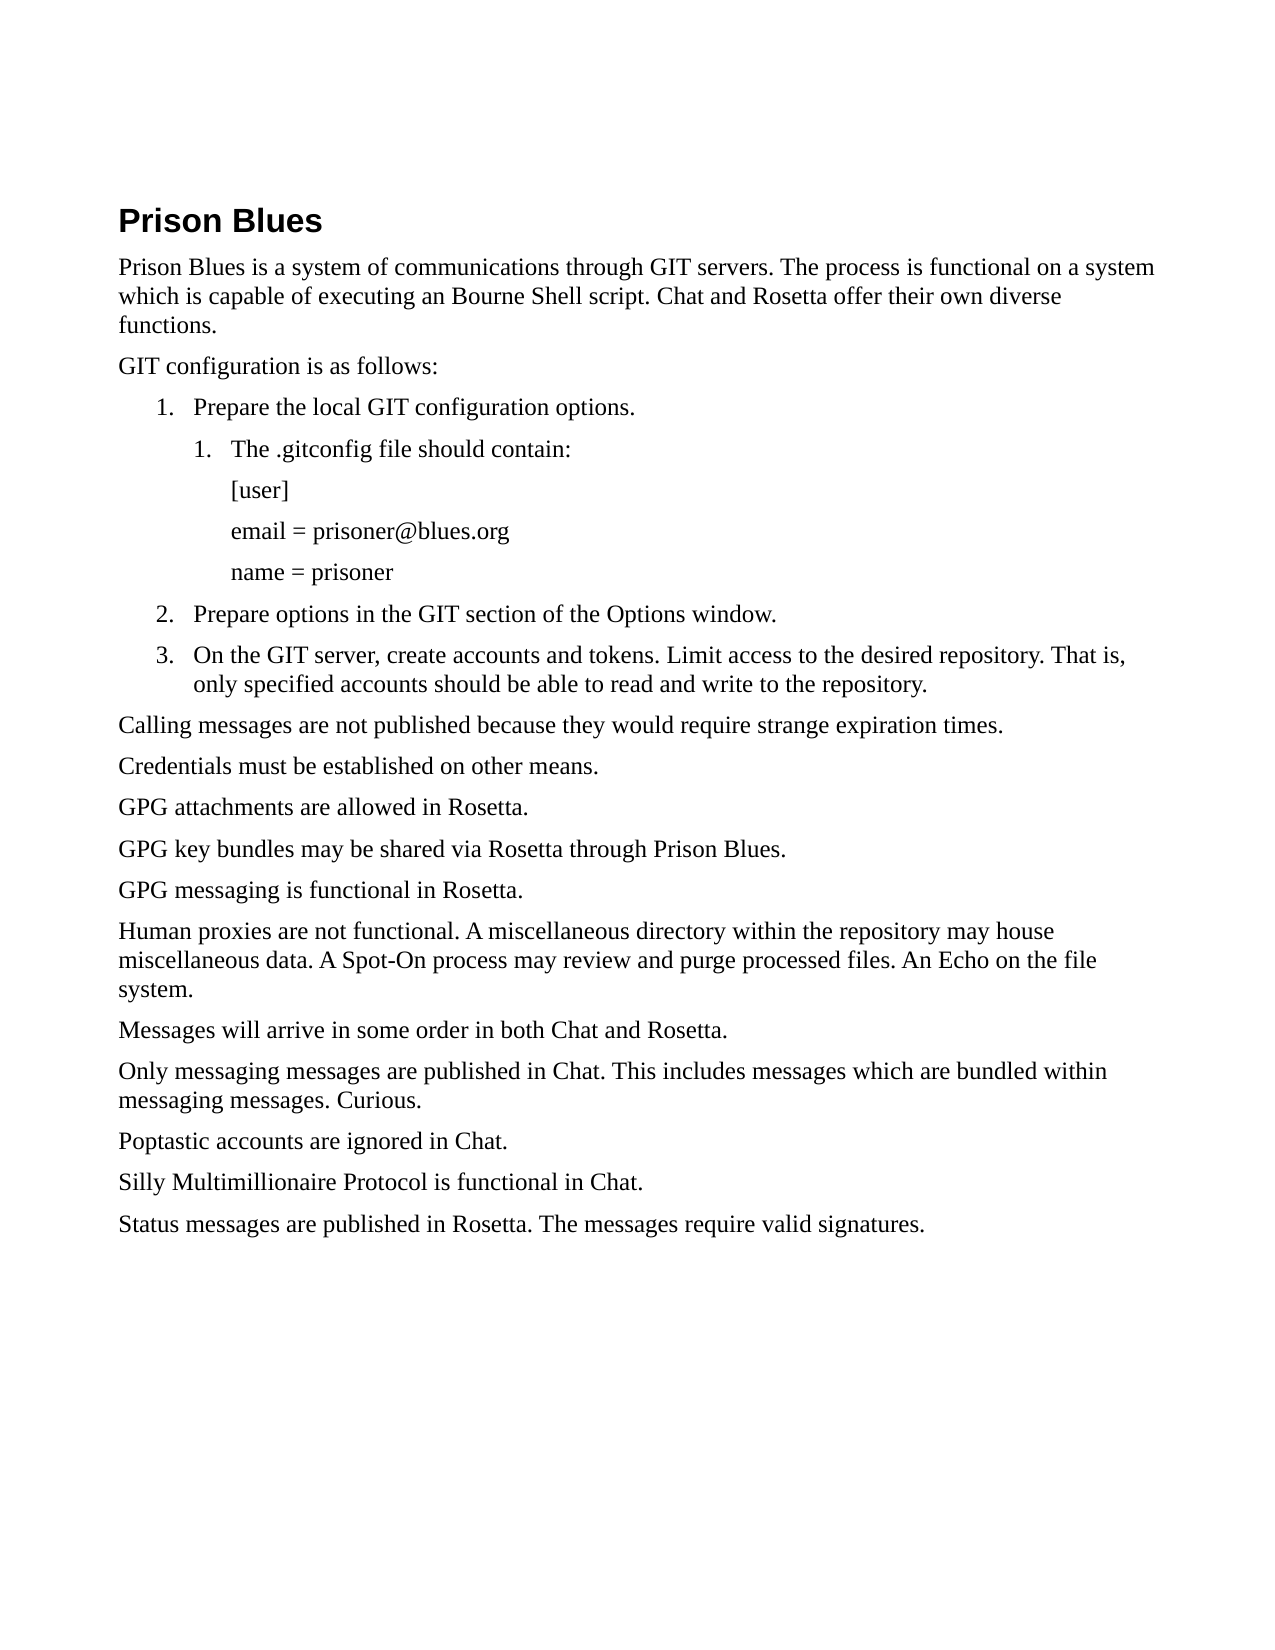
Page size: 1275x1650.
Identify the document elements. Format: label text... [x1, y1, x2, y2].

text GPG messaging is functional in Rosetta. [118, 875, 1157, 904]
text Silly Multimillionaire Protocol is functional in Chat. [118, 1167, 1157, 1196]
text Human proxies are not functional. A miscellaneous directory within the repository may house miscellaneous data. A Spot-On process may review and purge processed files. An Echo on the file system. [118, 916, 1157, 1002]
list The .gitconfig file should contain: [193, 434, 1157, 462]
list Prepare options in the GIT section of the Options window. [156, 599, 1157, 627]
text Prison Blues is a system of communications through GIT servers. The process is functional on a system which is capable of executing an Bourne Shell script. Chat and Rosetta offer their own diverse functions. [118, 252, 1157, 339]
list name = prisoner [193, 557, 1157, 586]
list On the GIT server, create accounts and tokens. Limit access to the desired repository. That is, only specified accounts should be able to read and write to the repository. [156, 640, 1157, 697]
list [user] [193, 475, 1157, 504]
text Status messages are published in Rosetta. The messages require valid signatures. [118, 1209, 1157, 1237]
text Only messaging messages are published in Chat. This includes messages which are bundled within messaging messages. Curious. [118, 1056, 1157, 1114]
text GPG attachments are allowed in Rosetta. [118, 792, 1157, 821]
text GPG key bundles may be shared via Rosetta through Prison Blues. [118, 834, 1157, 862]
text Credentials must be established on other means. [118, 751, 1157, 780]
text Poptastic accounts are ignored in Chat. [118, 1126, 1157, 1155]
text GIT configuration is as follows: [118, 351, 1157, 380]
subtitle Prison Blues [118, 201, 1157, 240]
text Messages will arrive in some order in both Chat and Rosetta. [118, 1015, 1157, 1044]
text Calling messages are not published because they would require strange expiration times. [118, 710, 1157, 739]
list Prepare the local GIT configuration options. [156, 392, 1157, 421]
list email = prisoner@blues.org [193, 516, 1157, 545]
